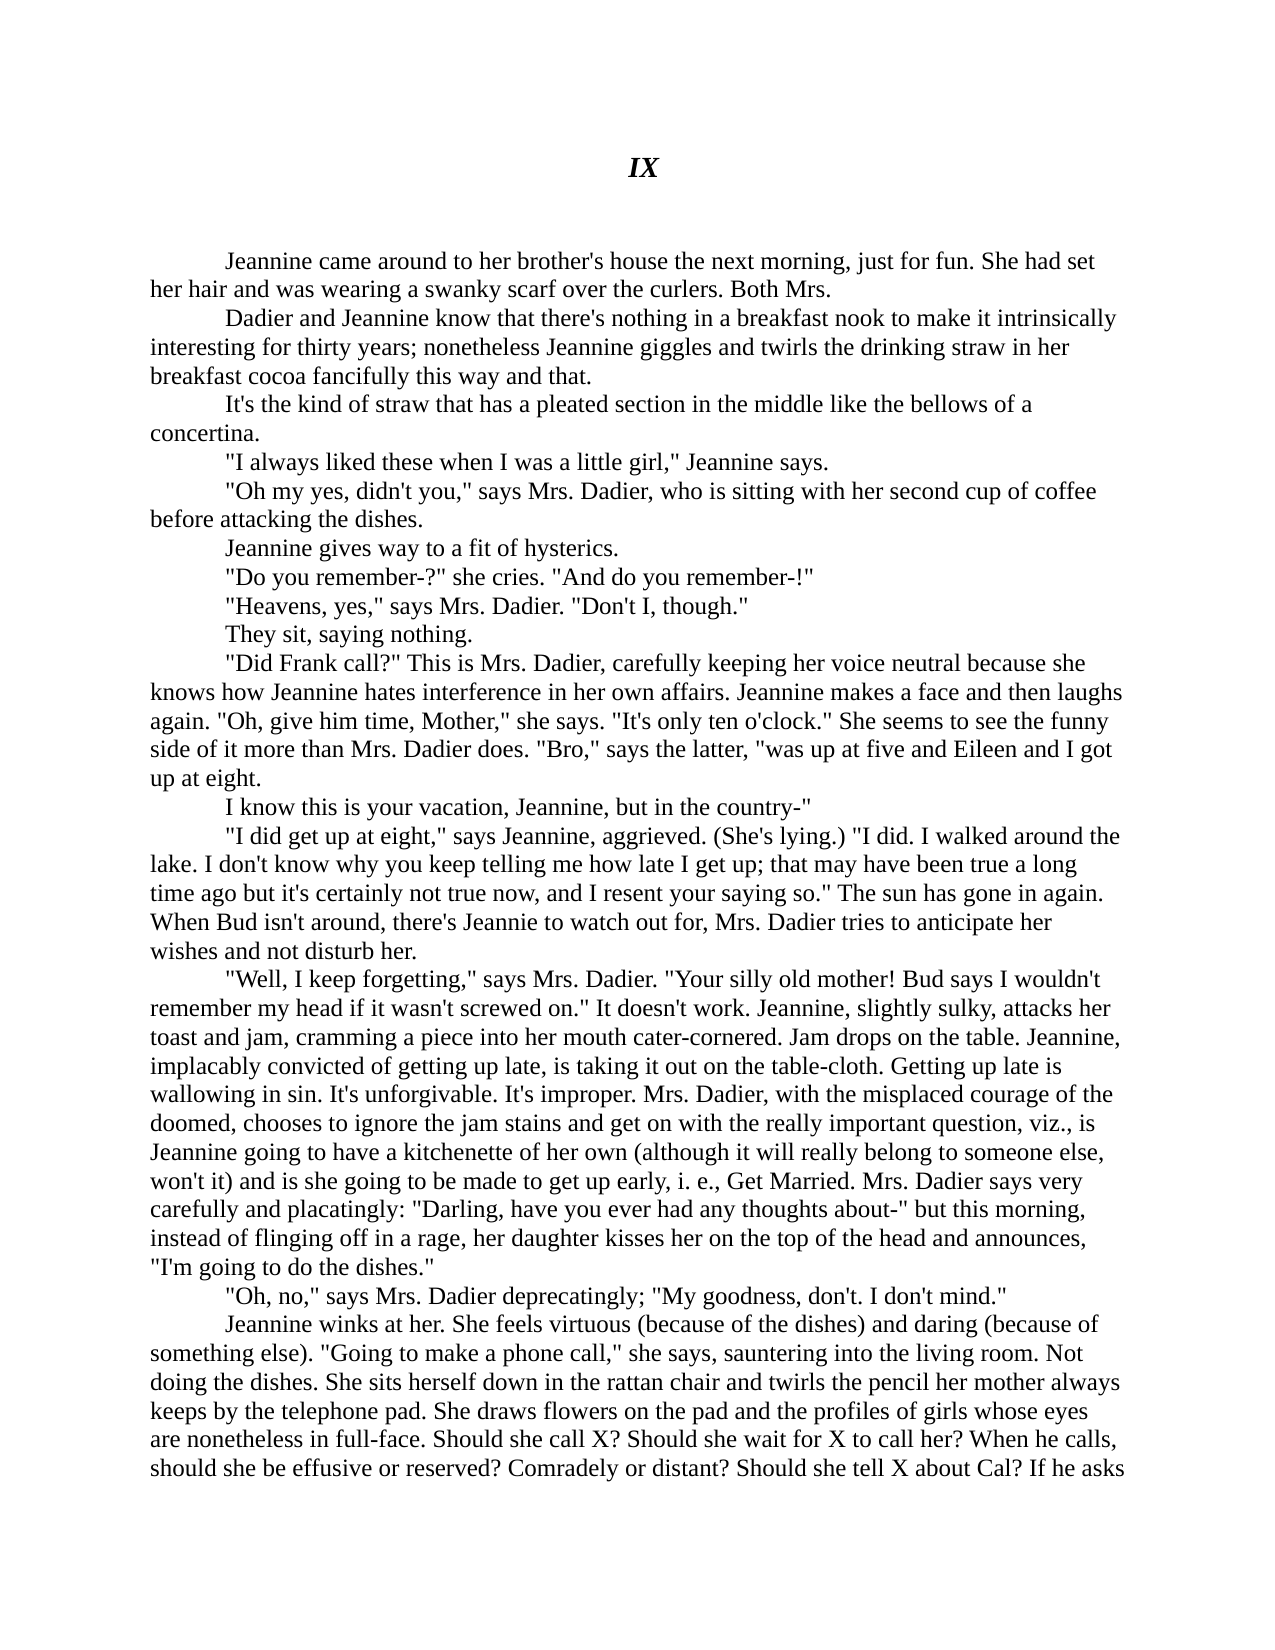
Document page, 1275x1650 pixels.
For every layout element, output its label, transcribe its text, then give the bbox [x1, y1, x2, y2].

text They sit, saying nothing. [150, 619, 1125, 648]
text "Heavens, yes," says Mrs. Dadier. "Don't I, though." [150, 591, 1125, 619]
text "Well, I keep forgetting," says Mrs. Dadier. "Your silly old mother! Bud says I wouldn't remember my head if it wasn't screwed on." It doesn't work. Jeannine, slightly sulky, attacks her toast and jam, cramming a piece into her mouth cater-cornered. Jam drops on the table. Jeannine, implacably convicted of getting up late, is taking it out on the table-cloth. Getting up late is wallowing in sin. It's unforgivable. It's improper. Mrs. Dadier, with the misplaced courage of the doomed, chooses to ignore the jam stains and get on with the really important question, viz., is Jeannine going to have a kitchenette of her own (although it will really belong to someone else, won't it) and is she going to be made to get up early, i. e., Get Married. Mrs. Dadier says very carefully and placatingly: "Darling, have you ever had any thoughts about-" but this morning, instead of flinging off in a rage, her daughter kisses her on the top of the head and announces, "I'm going to do the dishes." [150, 964, 1125, 1281]
subtitle IX [150, 150, 1125, 183]
text "I always liked these when I was a little girl," Jeannine says. [150, 447, 1125, 476]
text Jeannine came around to her brother's house the next morning, just for fun. She had set her hair and was wearing a swanky scarf over the curlers. Both Mrs. [150, 246, 1125, 303]
text It's the kind of straw that has a pleated section in the middle like the bellows of a concertina. [150, 389, 1125, 447]
text "Do you remember-?" she cries. "And do you remember-!" [150, 562, 1125, 591]
text Dadier and Jeannine know that there's nothing in a breakfast nook to make it intrinsically interesting for thirty years; nonetheless Jeannine giggles and twirls the drinking straw in her breakfast cocoa fancifully this way and that. [150, 303, 1125, 389]
text Jeannine winks at her. She feels virtuous (because of the dishes) and daring (because of something else). "Going to make a phone call," she says, sauntering into the living room. Not doing the dishes. She sits herself down in the rattan chair and twirls the pencil her mother always keeps by the telephone pad. She draws flowers on the pad and the profiles of girls whose eyes are nonetheless in full-face. Should she call X? Should she wait for X to call her? When he calls, should she be effusive or reserved? Comradely or distant? Should she tell X about Cal? If he asks [150, 1309, 1125, 1482]
text Jeannine gives way to a fit of hysterics. [150, 533, 1125, 562]
text "Oh my yes, didn't you," says Mrs. Dadier, who is sitting with her second cup of coffee before attacking the dishes. [150, 476, 1125, 533]
text "I did get up at eight," says Jeannine, aggrieved. (She's lying.) "I did. I walked around the lake. I don't know why you keep telling me how late I get up; that may have been true a long time ago but it's certainly not true now, and I resent your saying so." The sun has gone in again. When Bud isn't around, there's Jeannie to watch out for, Mrs. Dadier tries to anticipate her wishes and not disturb her. [150, 821, 1125, 964]
text "Did Frank call?" This is Mrs. Dadier, carefully keeping her voice neutral because she knows how Jeannine hates interference in her own affairs. Jeannine makes a face and then laughs again. "Oh, give him time, Mother," she says. "It's only ten o'clock." She seems to see the funny side of it more than Mrs. Dadier does. "Bro," says the latter, "was up at five and Eileen and I got up at eight. [150, 648, 1125, 792]
text "Oh, no," says Mrs. Dadier deprecatingly; "My goodness, don't. I don't mind." [150, 1281, 1125, 1309]
text I know this is your vacation, Jeannine, but in the country-" [150, 792, 1125, 821]
